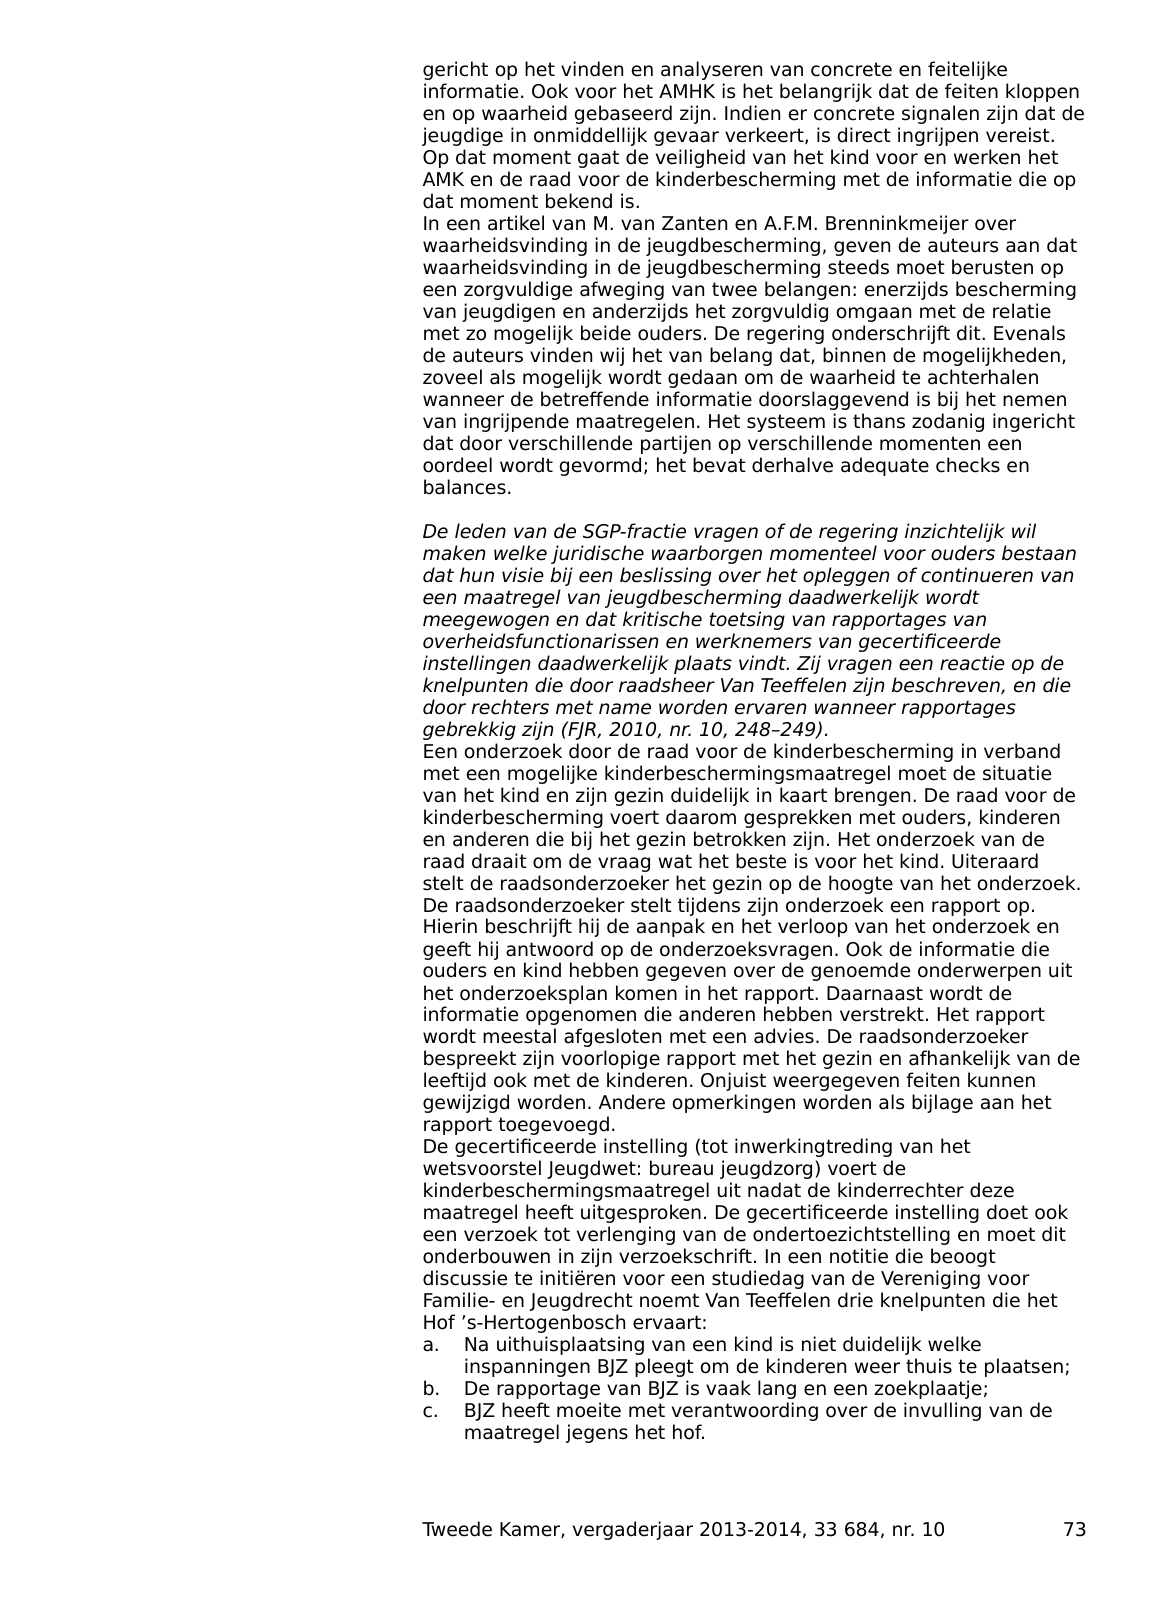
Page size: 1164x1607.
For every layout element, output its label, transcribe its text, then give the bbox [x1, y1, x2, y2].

text b. De rapportage van BJZ is vaak lang en een zoekplaatje; [422, 1378, 1087, 1400]
text Een onderzoek door de raad voor de kinderbescherming in verband met een mogelijke kinderbeschermingsmaatregel moet de situatie van het kind en zijn gezin duidelijk in kaart brengen. De raad voor de kinderbescherming voert daarom gesprekken met ouders, kinderen en anderen die bij het gezin betrokken zijn. Het onderzoek van de raad draait om de vraag wat het beste is voor het kind. Uiteraard stelt de raadsonderzoeker het gezin op de hoogte van het onderzoek. [422, 741, 1087, 894]
text De gecertificeerde instelling (tot inwerkingtreding van het wetsvoorstel Jeugdwet: bureau jeugdzorg) voert de kinderbeschermingsmaatregel uit nadat de kinderrechter deze maatregel heeft uitgesproken. De gecertificeerde instelling doet ook een verzoek tot verlenging van de ondertoezichtstelling en moet dit onderbouwen in zijn verzoekschrift. In een notitie die beoogt discussie te initiëren voor een studiedag van de Vereniging voor Familie- en Jeugdrecht noemt Van Teeffelen drie knelpunten die het Hof ’s-Hertogenbosch ervaart: [422, 1136, 1087, 1334]
text c. BJZ heeft moeite met verantwoording over de invulling van de maatregel jegens het hof. [422, 1400, 1087, 1444]
text De leden van de SGP-fractie vragen of de regering inzichtelijk wil maken welke juridische waarborgen momenteel voor ouders bestaan dat hun visie bij een beslissing over het opleggen of continueren van een maatregel van jeugdbescherming daadwerkelijk wordt meegewogen en dat kritische toetsing van rapportages van overheidsfunctionarissen en werknemers van gecertificeerde instellingen daadwerkelijk plaats vindt. Zij vragen een reactie op de knelpunten die door raadsheer Van Teeffelen zijn beschreven, en die door rechters met name worden ervaren wanneer rapportages gebrekkig zijn (FJR, 2010, nr. 10, 248–249). [422, 521, 1087, 741]
text gericht op het vinden en analyseren van concrete en feitelijke informatie. Ook voor het AMHK is het belangrijk dat de feiten kloppen en op waarheid gebaseerd zijn. Indien er concrete signalen zijn dat de jeugdige in onmiddellijk gevaar verkeert, is direct ingrijpen vereist. Op dat moment gaat de veiligheid van het kind voor en werken het AMK en de raad voor de kinderbescherming met de informatie die op dat moment bekend is. [422, 59, 1087, 213]
text In een artikel van M. van Zanten en A.F.M. Brenninkmeijer over waarheidsvinding in de jeugdbescherming, geven de auteurs aan dat waarheidsvinding in de jeugdbescherming steeds moet berusten op een zorgvuldige afweging van twee belangen: enerzijds bescherming van jeugdigen en anderzijds het zorgvuldig omgaan met de relatie met zo mogelijk beide ouders. De regering onderschrijft dit. Evenals de auteurs vinden wij het van belang dat, binnen de mogelijkheden, zoveel als mogelijk wordt gedaan om de waarheid te achterhalen wanneer de betreffende informatie doorslaggevend is bij het nemen van ingrijpende maatregelen. Het systeem is thans zodanig ingericht dat door verschillende partijen op verschillende momenten een oordeel wordt gevormd; het bevat derhalve adequate checks en balances. [422, 213, 1087, 499]
text a. Na uithuisplaatsing van een kind is niet duidelijk welke inspanningen BJZ pleegt om de kinderen weer thuis te plaatsen; [422, 1334, 1087, 1378]
text De raadsonderzoeker stelt tijdens zijn onderzoek een rapport op. Hierin beschrijft hij de aanpak en het verloop van het onderzoek en geeft hij antwoord op de onderzoeksvragen. Ook de informatie die ouders en kind hebben gegeven over de genoemde onderwerpen uit het onderzoeksplan komen in het rapport. Daarnaast wordt de informatie opgenomen die anderen hebben verstrekt. Het rapport wordt meestal afgesloten met een advies. De raadsonderzoeker bespreekt zijn voorlopige rapport met het gezin en afhankelijk van de leeftijd ook met de kinderen. Onjuist weergegeven feiten kunnen gewijzigd worden. Andere opmerkingen worden als bijlage aan het rapport toegevoegd. [422, 894, 1087, 1136]
